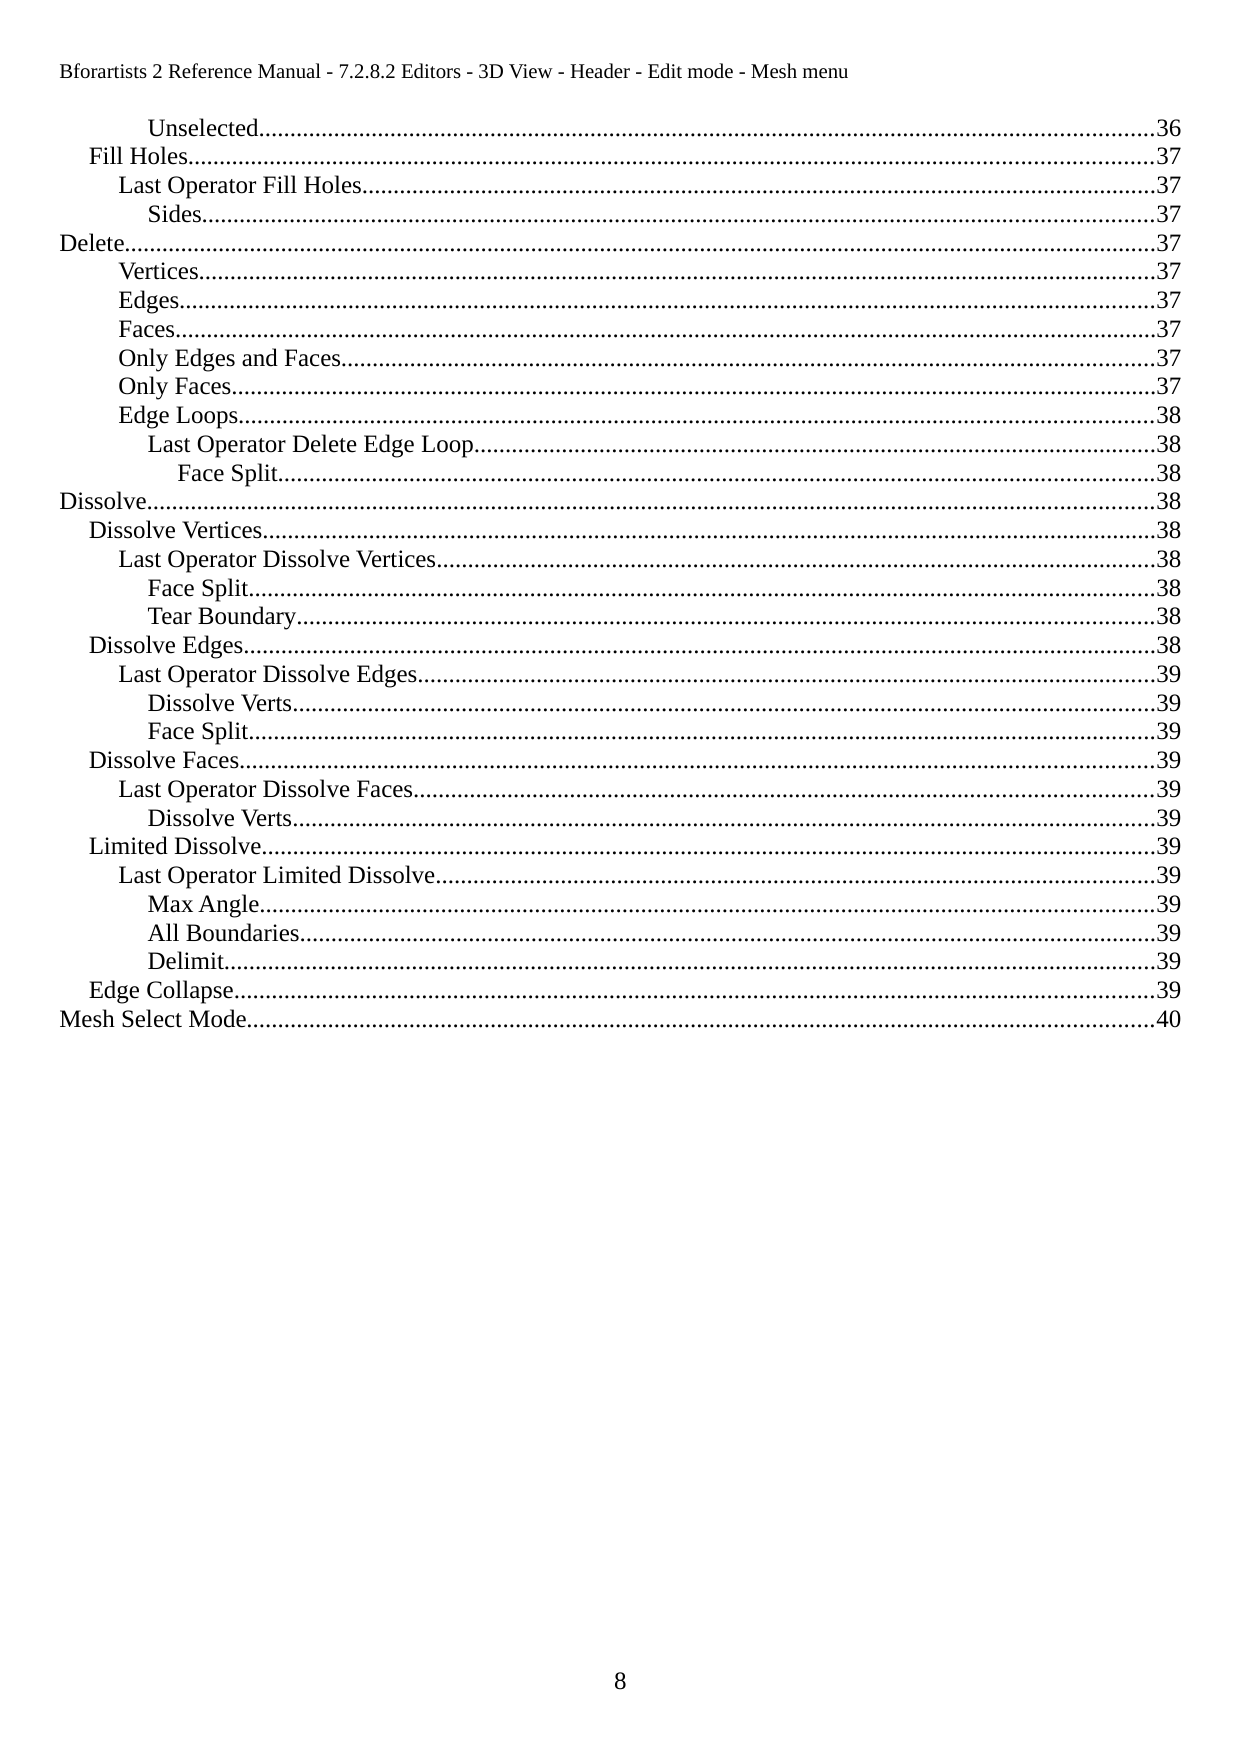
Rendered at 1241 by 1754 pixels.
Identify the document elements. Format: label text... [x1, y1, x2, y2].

text Last Operator Dissolve Faces 39 [118, 774, 1181, 803]
text Edge Collapse 39 [88, 975, 1181, 1004]
text Limited Dissolve 39 [88, 831, 1181, 860]
text Last Operator Dissolve Vertices 38 [118, 544, 1181, 573]
text Edges 37 [118, 285, 1181, 314]
text Dissolve Verts 39 [147, 688, 1181, 716]
text Last Operator Fill Holes 37 [118, 170, 1181, 199]
text Edge Loops 38 [118, 400, 1181, 429]
text Last Operator Limited Dissolve 39 [118, 860, 1181, 889]
text Dissolve Vertices 38 [88, 515, 1181, 544]
text Unselected 36 [147, 113, 1181, 141]
text Only Faces 37 [118, 371, 1181, 400]
text Last Operator Delete Edge Loop 38 [147, 429, 1181, 458]
text Sides 37 [147, 199, 1181, 228]
text Vertices 37 [118, 256, 1181, 285]
text Delimit 39 [147, 946, 1181, 975]
text Face Split 39 [147, 716, 1181, 745]
text Face Split 38 [147, 573, 1181, 601]
text Fill Holes 37 [88, 141, 1181, 170]
text Delete 37 [59, 228, 1181, 256]
text Tear Boundary 38 [147, 601, 1181, 630]
text Dissolve Faces 39 [88, 745, 1181, 774]
text Face Split 38 [177, 458, 1181, 486]
text Only Edges and Faces 37 [118, 343, 1181, 371]
text Faces 37 [118, 314, 1181, 343]
text All Boundaries 39 [147, 918, 1181, 946]
text Max Angle 39 [147, 889, 1181, 918]
text Dissolve 38 [59, 486, 1181, 515]
text Mesh Select Mode 40 [59, 1004, 1181, 1033]
text Dissolve Verts 39 [147, 803, 1181, 831]
text Dissolve Edges 38 [88, 630, 1181, 659]
text Last Operator Dissolve Edges 39 [118, 659, 1181, 688]
